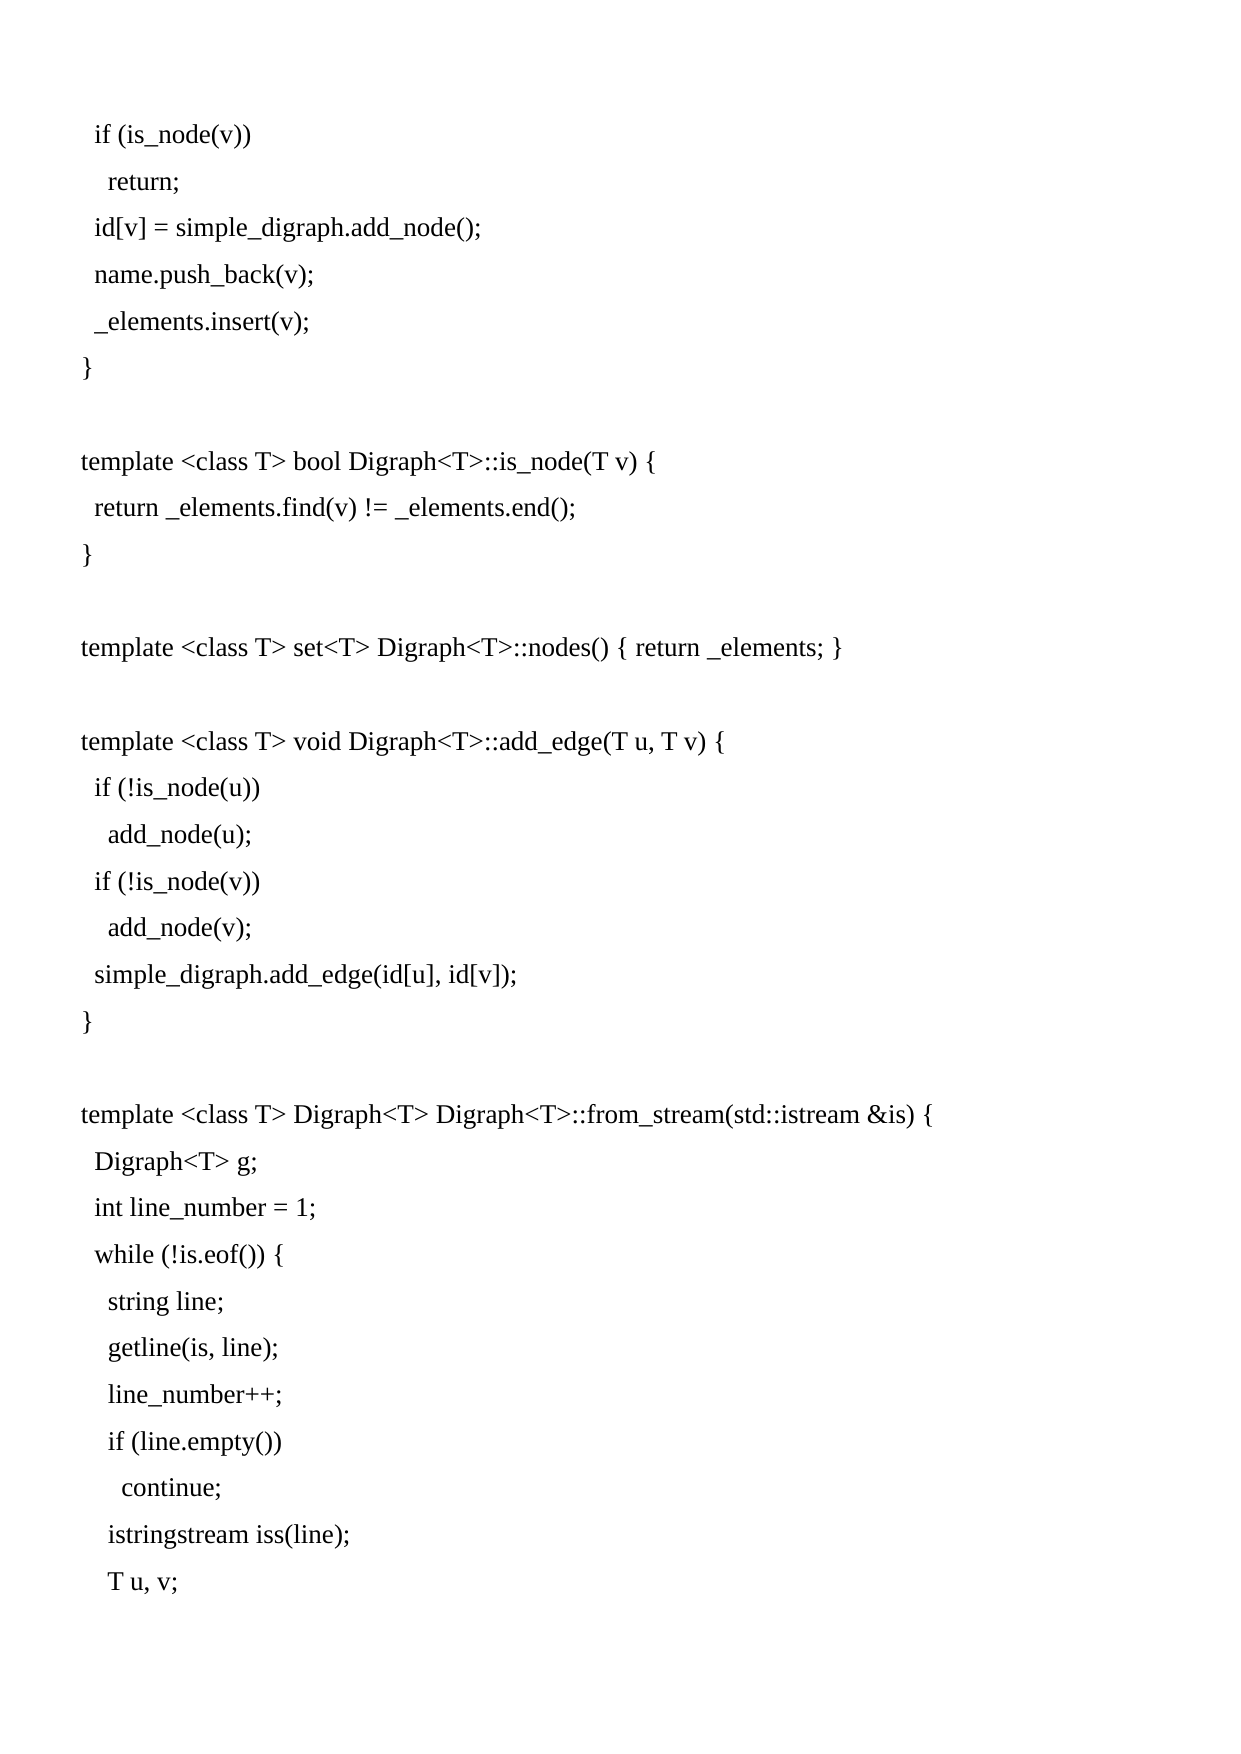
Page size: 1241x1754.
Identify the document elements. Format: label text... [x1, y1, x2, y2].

list simple_digraph.add_edge(id[u], id[v]); [81, 958, 1122, 989]
list template <class T> bool Digraph<T>::is_node(T v) { [81, 445, 1122, 476]
list template <class T> set<T> Digraph<T>::nodes() { return _elements; } [81, 631, 1122, 663]
list return; [81, 165, 1122, 196]
list if (line.empty()) [81, 1425, 1122, 1456]
list while (!is.eof()) { [81, 1238, 1122, 1269]
list if (!is_node(v)) [81, 865, 1122, 896]
list continue; [81, 1471, 1122, 1503]
list string line; [81, 1285, 1122, 1316]
list id[v] = simple_digraph.add_node(); [81, 211, 1122, 243]
list istringstream iss(line); [81, 1518, 1122, 1549]
list name.push_back(v); [81, 258, 1122, 289]
list line_number++; [81, 1378, 1122, 1409]
list template <class T> Digraph<T> Digraph<T>::from_stream(std::istream &is) { [81, 1098, 1122, 1129]
list } [81, 351, 1122, 383]
list template <class T> void Digraph<T>::add_edge(T u, T v) { [81, 725, 1122, 756]
list return _elements.find(v) != _elements.end(); [81, 491, 1122, 523]
list getline(is, line); [81, 1331, 1122, 1363]
list if (!is_node(u)) [81, 771, 1122, 803]
list int line_number = 1; [81, 1191, 1122, 1223]
list _elements.insert(v); [81, 305, 1122, 336]
list Digraph<T> g; [81, 1145, 1122, 1176]
list } [81, 538, 1122, 569]
list add_node(v); [81, 911, 1122, 943]
list T u, v; [81, 1565, 1122, 1596]
list add_node(u); [81, 818, 1122, 849]
list if (is_node(v)) [81, 118, 1122, 149]
list } [81, 1005, 1122, 1036]
